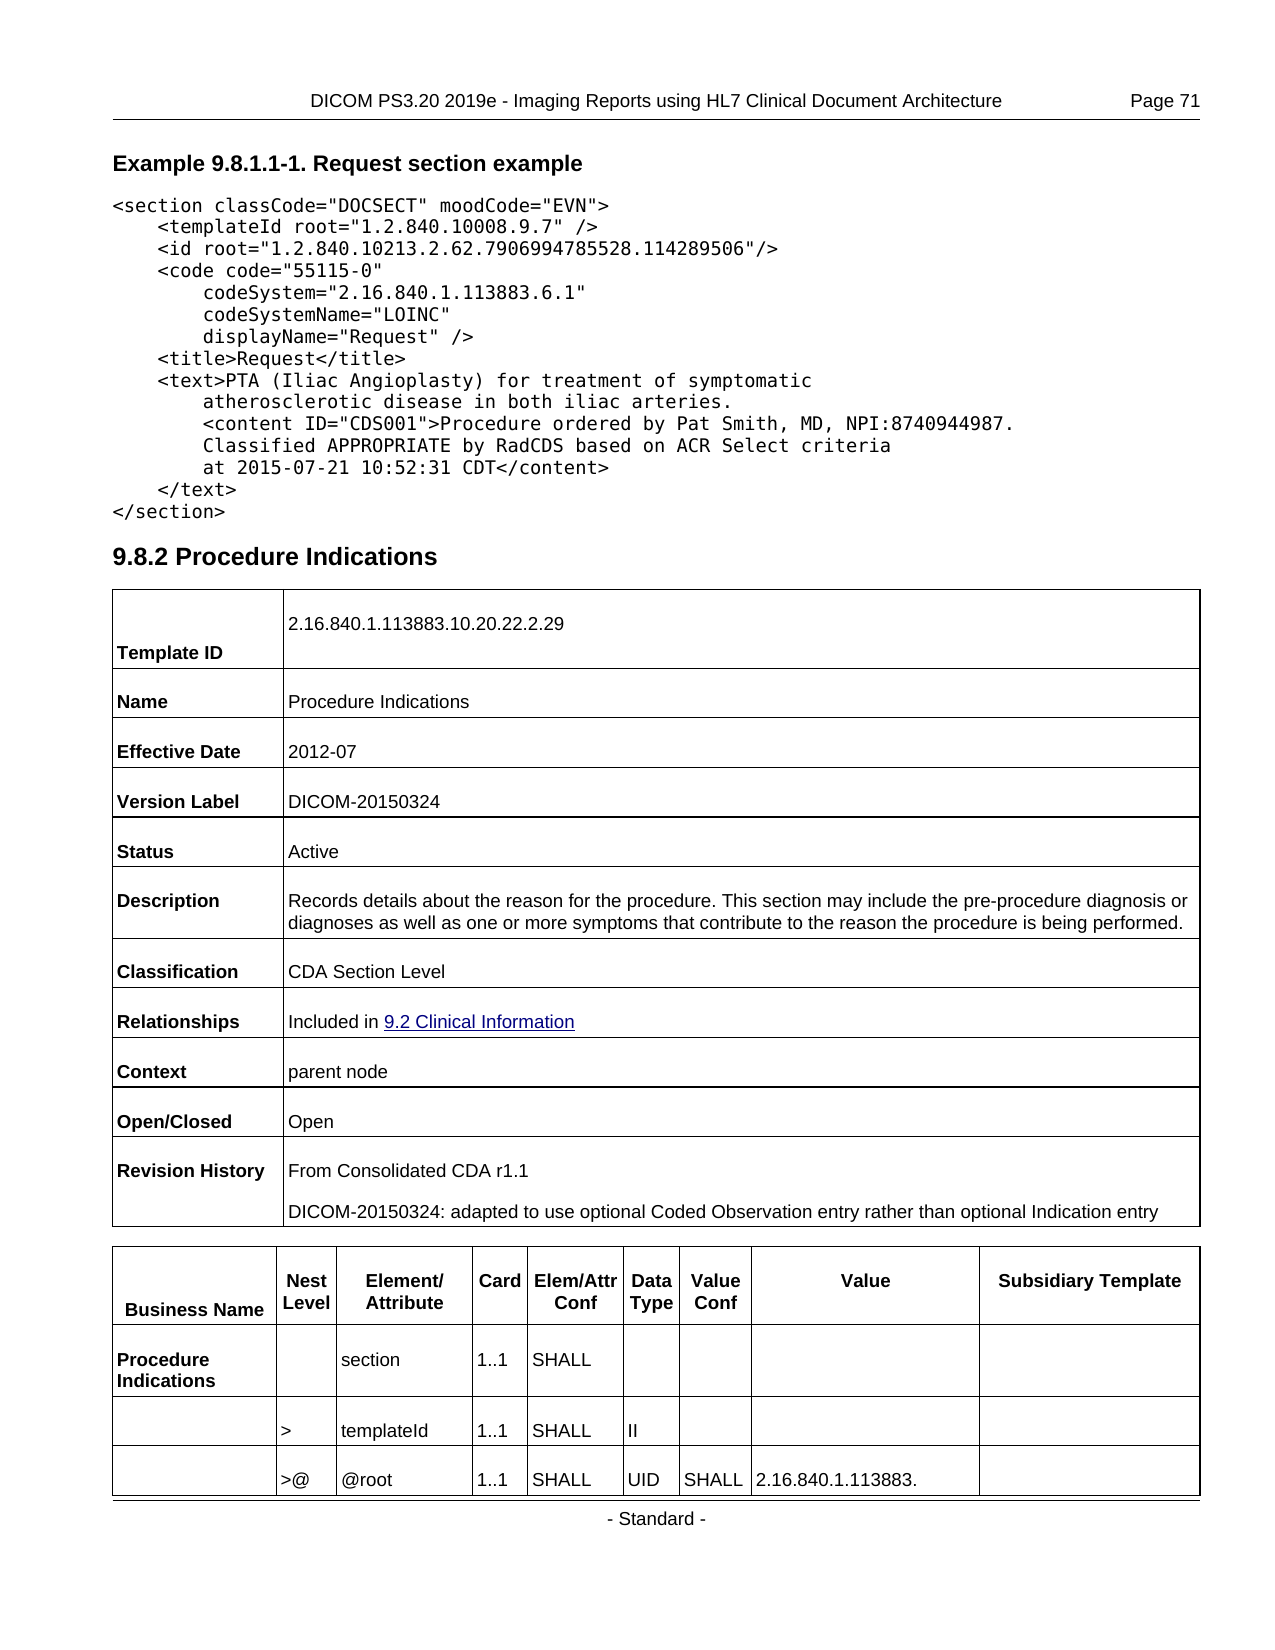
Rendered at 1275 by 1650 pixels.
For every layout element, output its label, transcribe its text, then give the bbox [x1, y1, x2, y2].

table_cell [980, 1446, 1199, 1495]
table_cell SHALL [528, 1397, 623, 1445]
table_cell Effective Date [113, 718, 283, 767]
table_cell Active [284, 818, 1199, 866]
table_cell DICOM-20150324 [284, 768, 1199, 816]
table_cell 2012-07 [284, 718, 1199, 767]
table_cell Status [113, 818, 283, 866]
table_cell 1..1 [473, 1397, 527, 1445]
table_cell II [624, 1397, 679, 1445]
table_cell Version Label [113, 768, 283, 816]
table_cell [277, 1325, 336, 1396]
table_cell 2.16.840.1.113883.​ [752, 1446, 979, 1495]
table_cell Procedure​Indications [113, 1325, 276, 1396]
table_cell Classification [113, 939, 283, 987]
table_cell From Consolidated CDA r1.1 DICOM-20150324: adapted to use optional Coded Observation entry rather than optional Indication entry [284, 1137, 1199, 1226]
table_header Nest Level [277, 1247, 336, 1324]
table_header Business Name [113, 1247, 276, 1324]
table_cell [980, 1397, 1199, 1445]
table_cell Open [284, 1088, 1199, 1136]
table_cell Context [113, 1038, 283, 1086]
table_header Value [752, 1247, 979, 1324]
table_cell 1..1 [473, 1325, 527, 1396]
table_cell [113, 1446, 276, 1495]
table_cell [680, 1325, 751, 1396]
table_cell [752, 1325, 979, 1396]
table_cell [752, 1397, 979, 1445]
table_cell Relationships [113, 988, 283, 1037]
table_cell Open/Closed [113, 1088, 283, 1136]
table_cell SHALL [528, 1325, 623, 1396]
table_cell Name [113, 669, 283, 717]
table_cell @root [337, 1446, 472, 1495]
table_cell [113, 1397, 276, 1445]
table_header Subsidiary Template [980, 1247, 1199, 1324]
table_cell Records details about the reason for the procedure. This section may include the pre-procedure diagnosis or diagnoses as well as one or more symptoms that contribute to the reason the procedure is being performed. [284, 867, 1199, 937]
table_header Value Conf [680, 1247, 751, 1324]
text Example 9.8.1.1-1. Request section example [112, 150, 1200, 176]
table_cell parent node [284, 1038, 1199, 1086]
table_cell [680, 1397, 751, 1445]
text 9.8.2 Procedure Indications [112, 541, 1200, 570]
table_header Data Type [624, 1247, 679, 1324]
table_cell SHALL [680, 1446, 751, 1495]
table_cell UID [624, 1446, 679, 1495]
table_cell section [337, 1325, 472, 1396]
table_cell Procedure Indications [284, 669, 1199, 717]
table_cell >@ [277, 1446, 336, 1495]
table_header Elem/Attr Conf [528, 1247, 623, 1324]
table_cell Included in 9.2 Clinical Information [284, 988, 1199, 1037]
table_cell [980, 1325, 1199, 1396]
table_cell [624, 1325, 679, 1396]
table_cell SHALL [528, 1446, 623, 1495]
table_cell Revision History [113, 1137, 283, 1226]
table_cell 1..1 [473, 1446, 527, 1495]
table_header Element/​Attribute [337, 1247, 472, 1324]
table_header 2.16.840.1.113883.​10.20.22.2.29 [284, 590, 1199, 667]
text <section classCode="DOCSECT" moodCode="EVN"> <templateId root="1.2.840.10008.9.7" /> <id root="1.2.840.10213.2.62.7906994785528.114289506"/> <code code="55115-0" codeSystem="2.16.840.1.113883.6.1" codeSystemName="LOINC" displayName="Request" /> <title>Request</title> <text>PTA (Iliac Angioplasty) for treatment of symptomatic atherosclerotic disease in both iliac arteries. <content ID="CDS001">Procedure ordered by Pat Smith, MD, NPI:8740944987. Classified APPROPRIATE by RadCDS based on ACR Select criteria at 2015-07-21 10:52:31 CDT</content> </text> </section> [112, 194, 1200, 523]
table_header Card [473, 1247, 527, 1324]
table_cell > [277, 1397, 336, 1445]
table_header Template ID [113, 590, 283, 667]
table_cell template​Id [337, 1397, 472, 1445]
table_cell CDA Section Level [284, 939, 1199, 987]
table_cell Description [113, 867, 283, 937]
